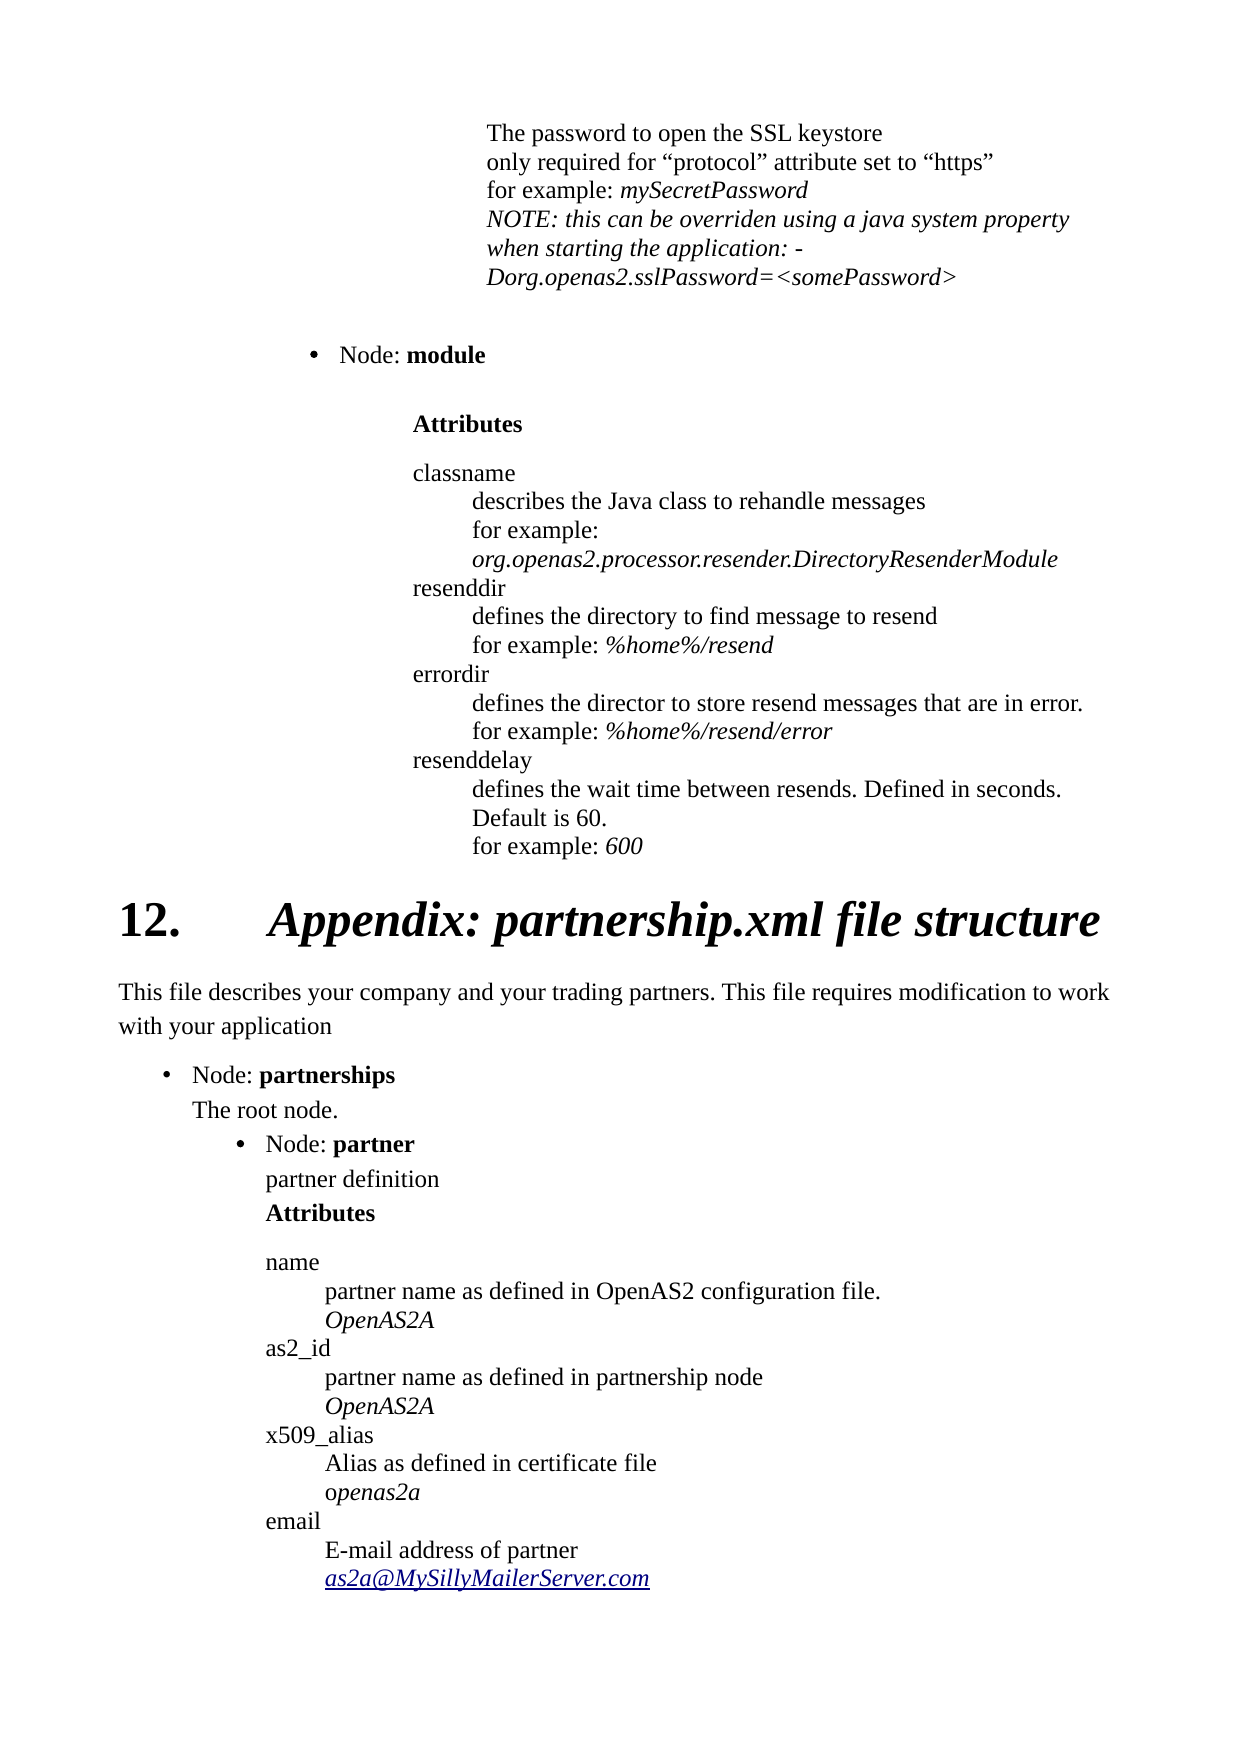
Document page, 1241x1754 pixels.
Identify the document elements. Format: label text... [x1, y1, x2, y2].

subtitle classname [383, 458, 1122, 486]
list describes the Java class to rehandle messages for example: org.openas2.processor.resender.DirectoryResenderModule [442, 486, 1122, 573]
list partner name as defined in partnership node OpenAS2A [295, 1362, 1122, 1420]
list NOTE: this can be overriden using a java system property when starting the application: -Dorg.openas2.sslPassword=<somePassword> [457, 204, 1122, 291]
subtitle The password to open the SSL keystore [457, 118, 1122, 147]
subtitle resenddelay [383, 745, 1122, 774]
subtitle as2_id [236, 1333, 1122, 1362]
list Node: partner partner definition Attributes [236, 1129, 1122, 1227]
list Node: partnerships The root node. [162, 1060, 1122, 1123]
list defines the wait time between resends. Defined in seconds. Default is 60. for example: 600 [442, 774, 1122, 860]
list defines the director to store resend messages that are in error. for example: %home%/resend/error [442, 688, 1122, 745]
list Attributes [383, 374, 1122, 437]
subtitle resenddir [383, 573, 1122, 601]
list defines the directory to find message to resend for example: %home%/resend [442, 601, 1122, 659]
subtitle name [236, 1247, 1122, 1276]
list E-mail address of partner as2a@MySillyMailerServer.com [295, 1535, 1122, 1592]
list Node: module [309, 340, 1122, 368]
list Alias as defined in certificate file openas2a [295, 1448, 1122, 1506]
subtitle only required for “protocol” attribute set to “https” [457, 147, 1122, 176]
subtitle errordir [383, 659, 1122, 688]
subtitle email [236, 1506, 1122, 1535]
subtitle Appendix: partnership.xml file structure [118, 890, 1122, 947]
list partner name as defined in OpenAS2 configuration file. OpenAS2A [295, 1276, 1122, 1333]
subtitle x509_alias [236, 1420, 1122, 1448]
list for example: mySecretPassword [457, 176, 1122, 204]
text This file describes your company and your trading partners. This file requires modification to work with your application [118, 977, 1122, 1040]
